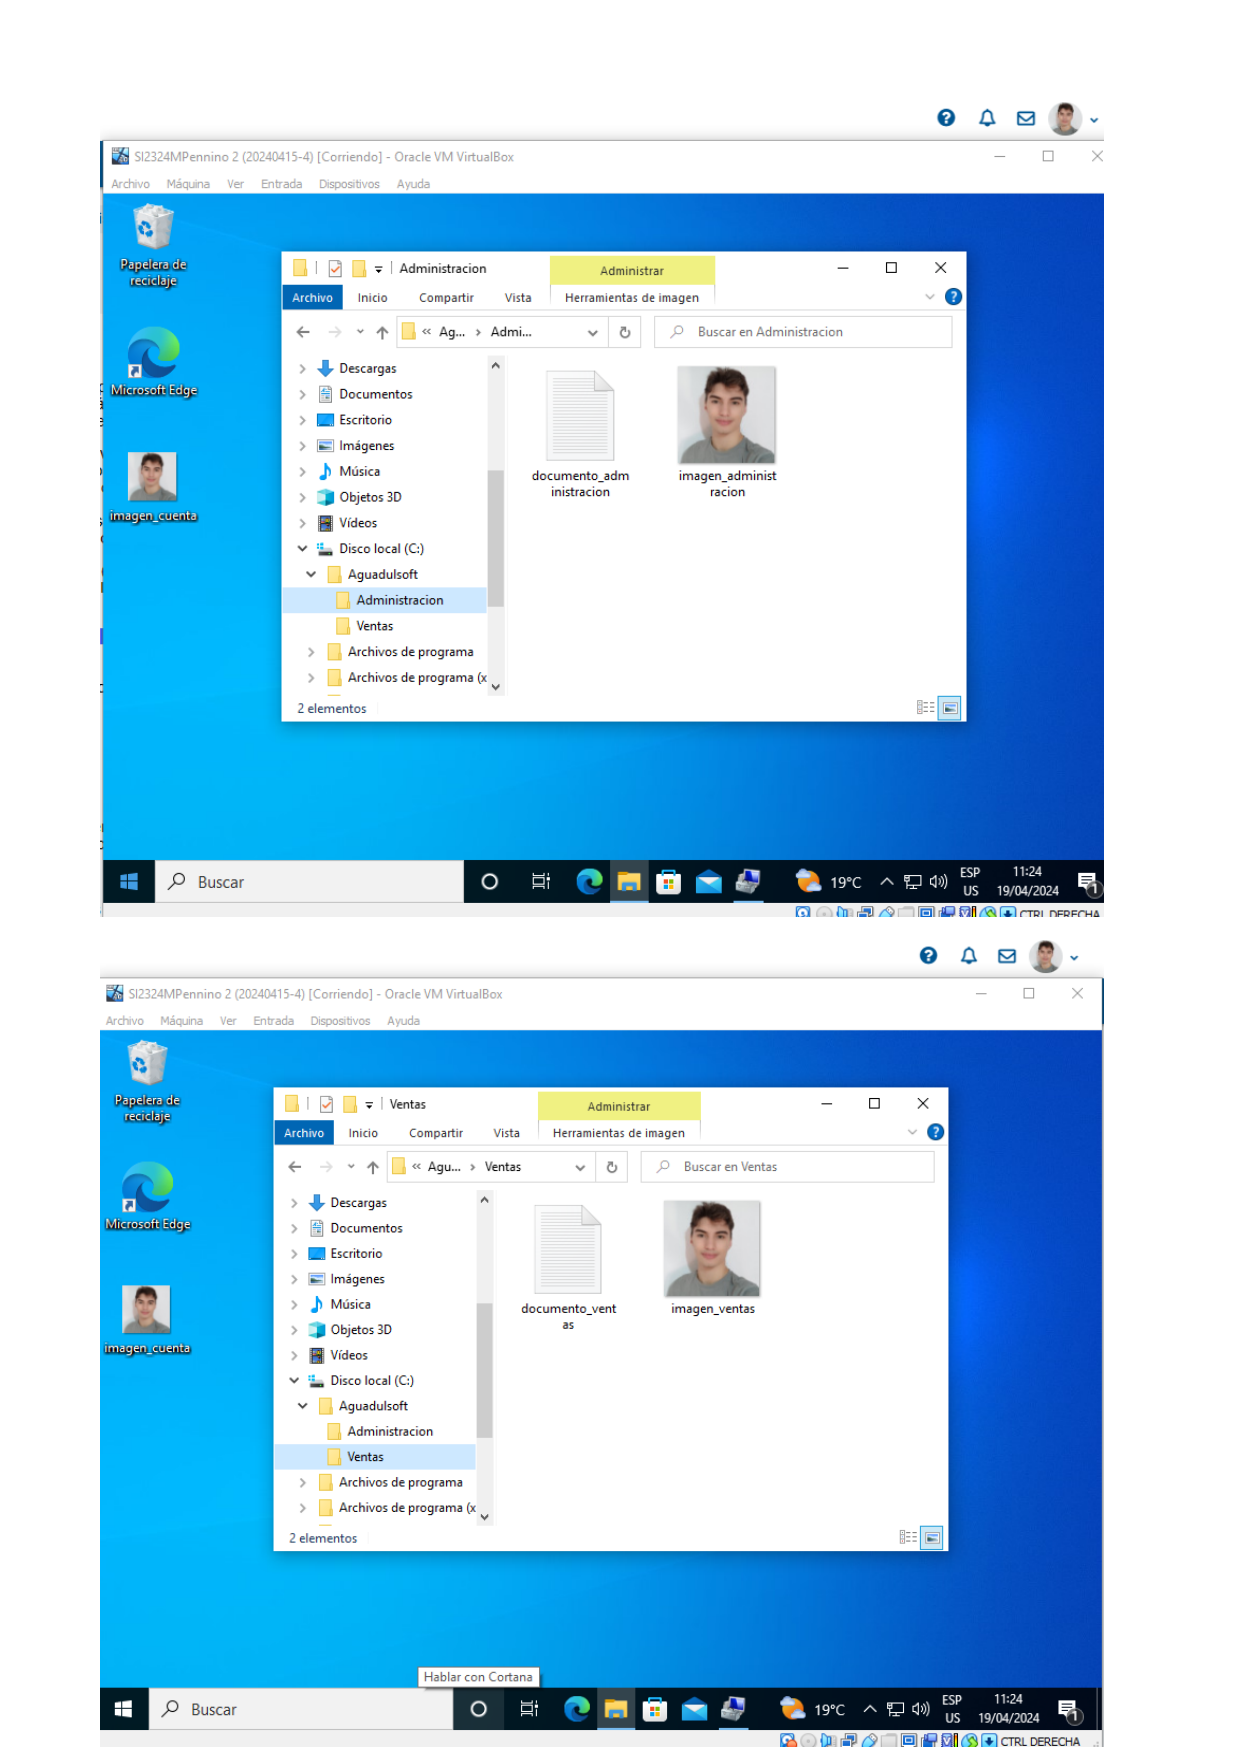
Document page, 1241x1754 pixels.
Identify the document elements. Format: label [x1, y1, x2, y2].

picture [106, 1219, 123, 1228]
picture [123, 1162, 172, 1212]
picture [169, 1220, 189, 1231]
picture [123, 1096, 162, 1107]
picture [125, 1114, 132, 1120]
picture [128, 1041, 171, 1085]
picture [127, 1222, 140, 1228]
picture [166, 1096, 179, 1104]
picture [142, 1220, 158, 1228]
picture [123, 1286, 169, 1332]
picture [159, 1344, 189, 1352]
picture [100, 68, 1104, 1747]
picture [105, 1346, 146, 1355]
picture [115, 1096, 122, 1104]
picture [151, 1112, 169, 1123]
